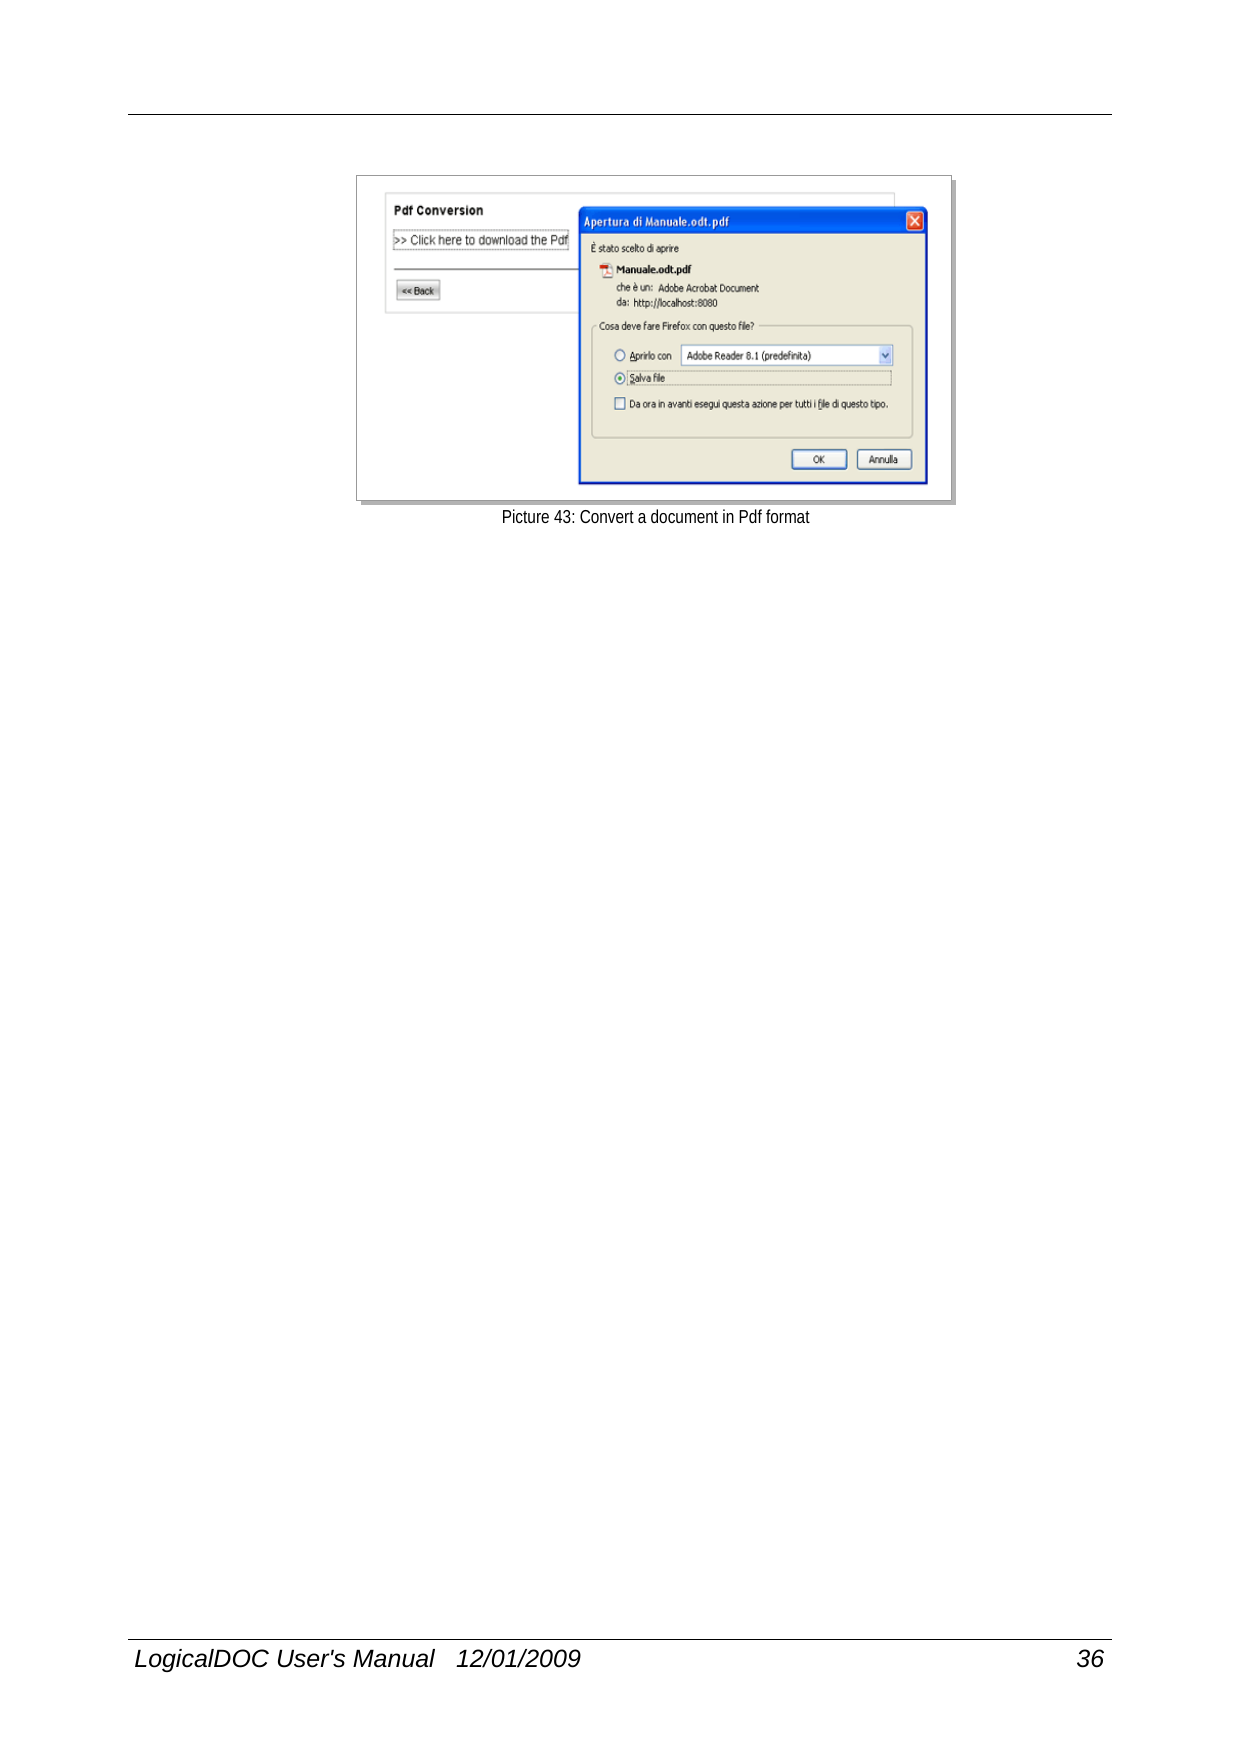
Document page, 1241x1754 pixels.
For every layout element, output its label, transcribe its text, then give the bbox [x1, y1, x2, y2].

text Picture 43: Convert a document in Pdf format [356, 501, 955, 528]
